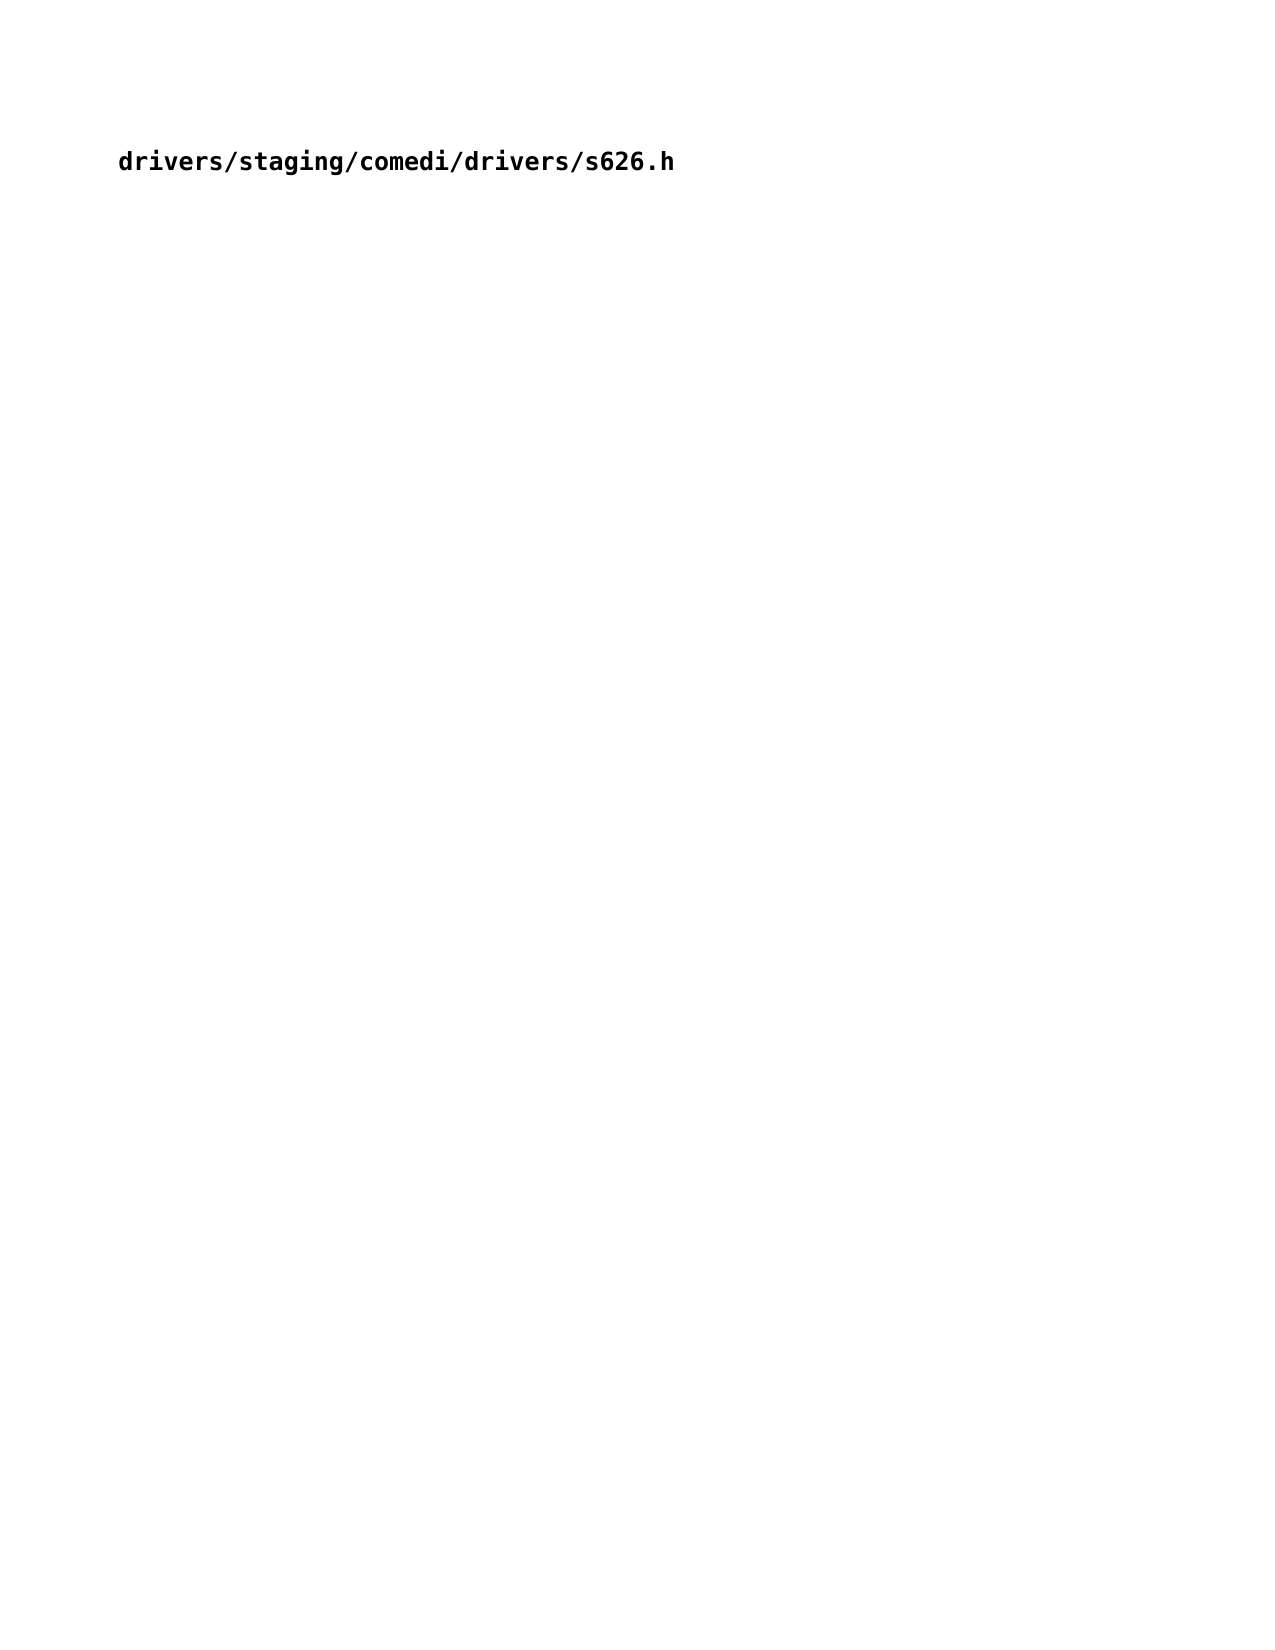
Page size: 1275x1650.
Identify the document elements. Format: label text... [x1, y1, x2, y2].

text drivers/staging/comedi/drivers/s626.h [118, 147, 1157, 176]
